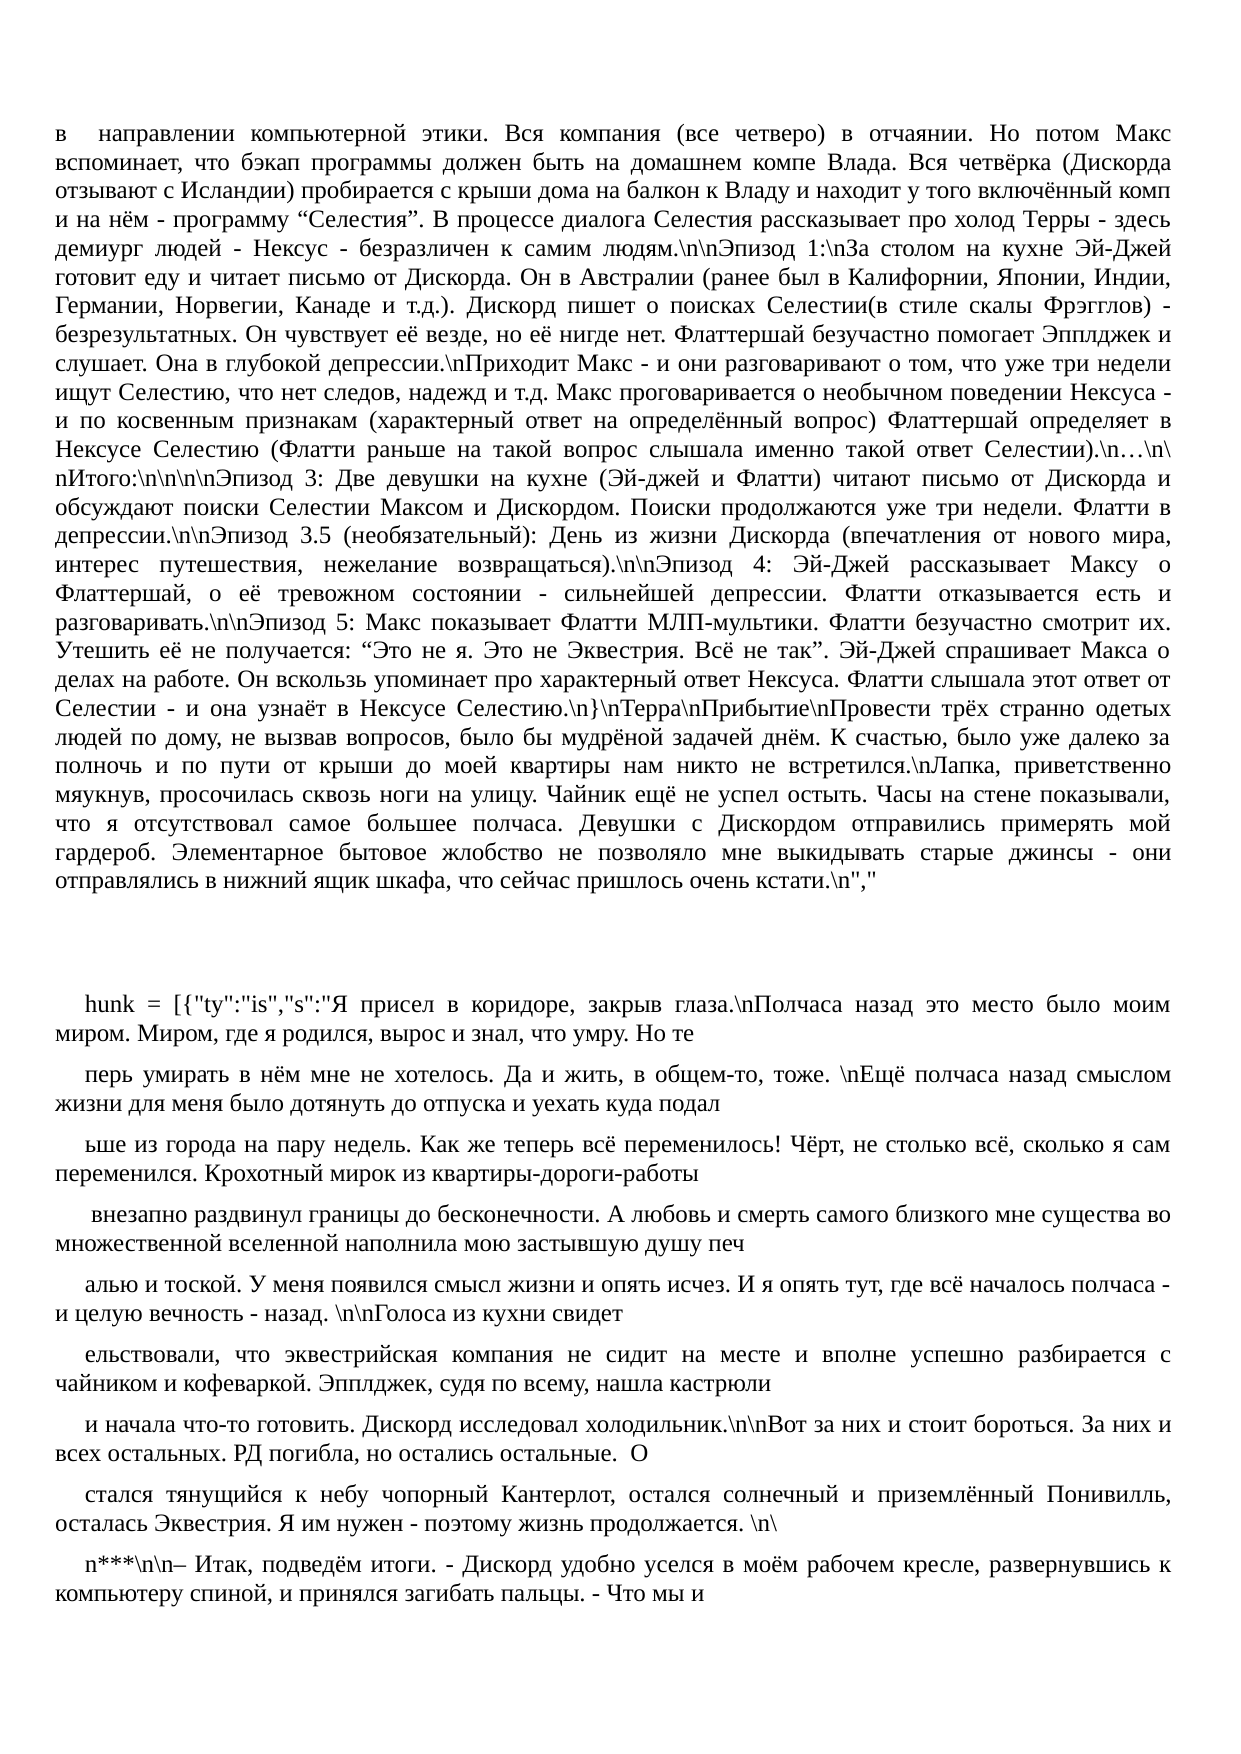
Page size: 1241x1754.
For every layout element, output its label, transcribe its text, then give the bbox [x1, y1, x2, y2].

text и начала что-то готовить. Дискорд исследовал холодильник.\n\nВот за них и стоит бороться. За них и всех остальных. РД погибла, но остались остальные. О [55, 1409, 1172, 1467]
text в направлении компьютерной этики. Вся компания (все четверо) в отчаянии. Но потом Макс вспоминает, что бэкап программы должен быть на домашнем компе Влада. Вся четвёрка (Дискорда отзывают с Исландии) пробирается с крыши дома на балкон к Владу и находит у того включённый комп и на нём - программу “Селестия”. В процессе диалога Селестия рассказывает про холод Терры - здесь демиург людей - Нексус - безразличен к самим людям.\n\nЭпизод 1:\nЗа столом на кухне Эй-Джей готовит еду и читает письмо от Дискорда. Он в Австралии (ранее был в Калифорнии, Японии, Индии, Германии, Норвегии, Канаде и т.д.). Дискорд пишет о поисках Селестии(в стиле скалы Фрэгглов) - безрезультатных. Он чувствует её везде, но её нигде нет. Флаттершай безучастно помогает Эпплджек и слушает. Она в глубокой депрессии.\nПриходит Макс - и они разговаривают о том, что уже три недели ищут Селестию, что нет следов, надежд и т.д. Макс проговаривается о необычном поведении Нексуса - и по косвенным признакам (характерный ответ на определённый вопрос) Флаттершай определяет в Нексусе Селестию (Флатти раньше на такой вопрос слышала именно такой ответ Селестии).\n…\n\nИтого:\n\n\n\nЭпизод 3: Две девушки на кухне (Эй-джей и Флатти) читают письмо от Дискорда и обсуждают поиски Селестии Максом и Дискордом. Поиски продолжаются уже три недели. Флатти в депрессии.\n\nЭпизод 3.5 (необязательный): День из жизни Дискорда (впечатления от нового мира, интерес путешествия, нежелание возвращаться).\n\nЭпизод 4: Эй-Джей рассказывает Максу о Флаттершай, о её тревожном состоянии - сильнейшей депрессии. Флатти отказывается есть и разговаривать.\n\nЭпизод 5: Макс показывает Флатти МЛП-мультики. Флатти безучастно смотрит их. Утешить её не получается: “Это не я. Это не Эквестрия. Всё не так”. Эй-Джей спрашивает Макса о делах на работе. Он вскользь упоминает про характерный ответ Нексуса. Флатти слышала этот ответ от Селестии - и она узнаёт в Нексусе Селестию.\n}\nТерра\nПрибытие\nПровести трёх странно одетых людей по дому, не вызвав вопросов, было бы мудрёной задачей днём. К счастью, было уже далеко за полночь и по пути от крыши до моей квартиры нам никто не встретился.\nЛапка, приветственно мяукнув, просочилась сквозь ноги на улицу. Чайник ещё не успел остыть. Часы на стене показывали, что я отсутствовал самое большее полчаса. Девушки с Дискордом отправились примерять мой гардероб. Элементарное бытовое жлобство не позволяло мне выкидывать старые джинсы - они отправлялись в нижний ящик шкафа, что сейчас пришлось очень кстати.\n"," [55, 118, 1172, 894]
text hunk = [{"ty":"is","s":"Я присел в коридоре, закрыв глаза.\nПолчаса назад это место было моим миром. Миром, где я родился, вырос и знал, что умру. Но те [55, 989, 1172, 1047]
text алью и тоской. У меня появился смысл жизни и опять исчез. И я опять тут, где всё началось полчаса - и целую вечность - назад. \n\nГолоса из кухни свидет [55, 1269, 1172, 1327]
text внезапно раздвинул границы до бесконечности. А любовь и смерть самого близкого мне существа во множественной вселенной наполнила мою застывшую душу печ [55, 1199, 1172, 1257]
text n***\n\n– Итак, подведём итоги. - Дискорд удобно уселся в моём рабочем кресле, развернувшись к компьютеру спиной, и принялся загибать пальцы. - Что мы и [55, 1549, 1172, 1607]
text перь умирать в нём мне не хотелось. Да и жить, в общем-то, тоже. \nЕщё полчаса назад смыслом жизни для меня было дотянуть до отпуска и уехать куда подал [55, 1059, 1172, 1117]
text ельствовали, что эквестрийская компания не сидит на месте и вполне успешно разбирается с чайником и кофеваркой. Эпплджек, судя по всему, нашла кастрюли [55, 1339, 1172, 1397]
text стался тянущийся к небу чопорный Кантерлот, остался солнечный и приземлённый Понивилль, осталась Эквестрия. Я им нужен - поэтому жизнь продолжается. \n\ [55, 1479, 1172, 1537]
text ьше из города на пару недель. Как же теперь всё переменилось! Чёрт, не столько всё, сколько я сам переменился. Крохотный мирок из квартиры-дороги-работы [55, 1129, 1172, 1187]
